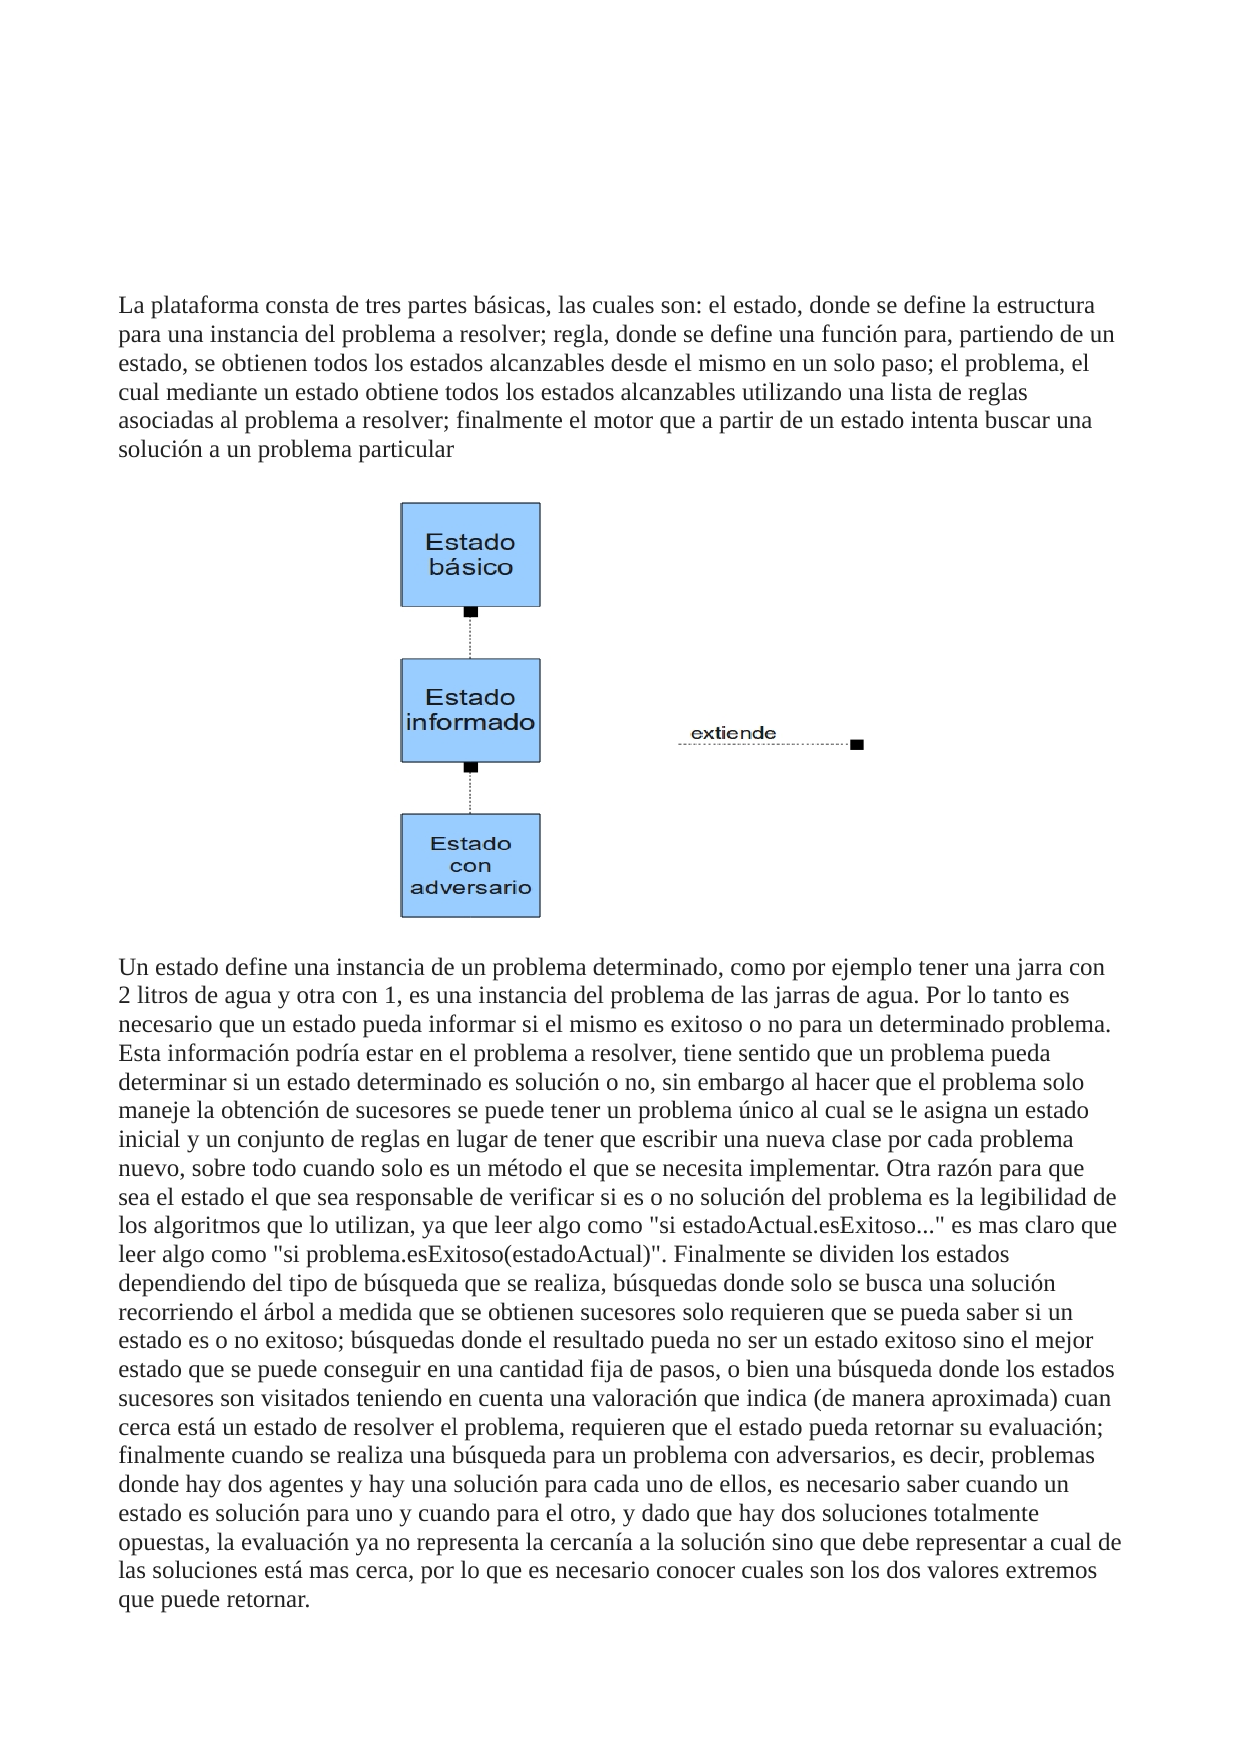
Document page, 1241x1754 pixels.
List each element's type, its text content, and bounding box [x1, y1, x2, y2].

text Un estado define una instancia de un problema determinado, como por ejemplo tener una jarra con 2 litros de agua y otra con 1, es una instancia del problema de las jarras de agua. Por lo tanto es necesario que un estado pueda informar si el mismo es exitoso o no para un determinado problema. Esta información podría estar en el problema a resolver, tiene sentido que un problema pueda determinar si un estado determinado es solución o no, sin embargo al hacer que el problema solo maneje la obtención de sucesores se puede tener un problema único al cual se le asigna un estado inicial y un conjunto de reglas en lugar de tener que escribir una nueva clase por cada problema nuevo, sobre todo cuando solo es un método el que se necesita implementar. Otra razón para que sea el estado el que sea responsable de verificar si es o no solución del problema es la legibilidad de los algoritmos que lo utilizan, ya que leer algo como "si estadoActual.esExitoso..." es mas claro que leer algo como "si problema.esExitoso(estadoActual)". Finalmente se dividen los estados dependiendo del tipo de búsqueda que se realiza, búsquedas donde solo se busca una solución recorriendo el árbol a medida que se obtienen sucesores solo requieren que se pueda saber si un estado es o no exitoso; búsquedas donde el resultado pueda no ser un estado exitoso sino el mejor estado que se puede conseguir en una cantidad fija de pasos, o bien una búsqueda donde los estados sucesores son visitados teniendo en cuenta una valoración que indica (de manera aproximada) cuan cerca está un estado de resolver el problema, requieren que el estado pueda retornar su evaluación; finalmente cuando se realiza una búsqueda para un problema con adversarios, es decir, problemas donde hay dos agentes y hay una solución para cada uno de ellos, es necesario saber cuando un estado es solución para uno y cuando para el otro, y dado que hay dos soluciones totalmente opuestas, la evaluación ya no representa la cercanía a la solución sino que debe representar a cual de las soluciones está mas cerca, por lo que es necesario conocer cuales son los dos valores extremos que puede retornar. [118, 952, 1122, 1613]
picture [363, 491, 877, 933]
text La plataforma consta de tres partes básicas, las cuales son: el estado, donde se define la estructura para una instancia del problema a resolver; regla, donde se define una función para, partiendo de un estado, se obtienen todos los estados alcanzables desde el mismo en un solo paso; el problema, el cual mediante un estado obtiene todos los estados alcanzables utilizando una lista de reglas asociadas al problema a resolver; finalmente el motor que a partir de un estado intenta buscar una solución a un problema particular [118, 291, 1122, 463]
